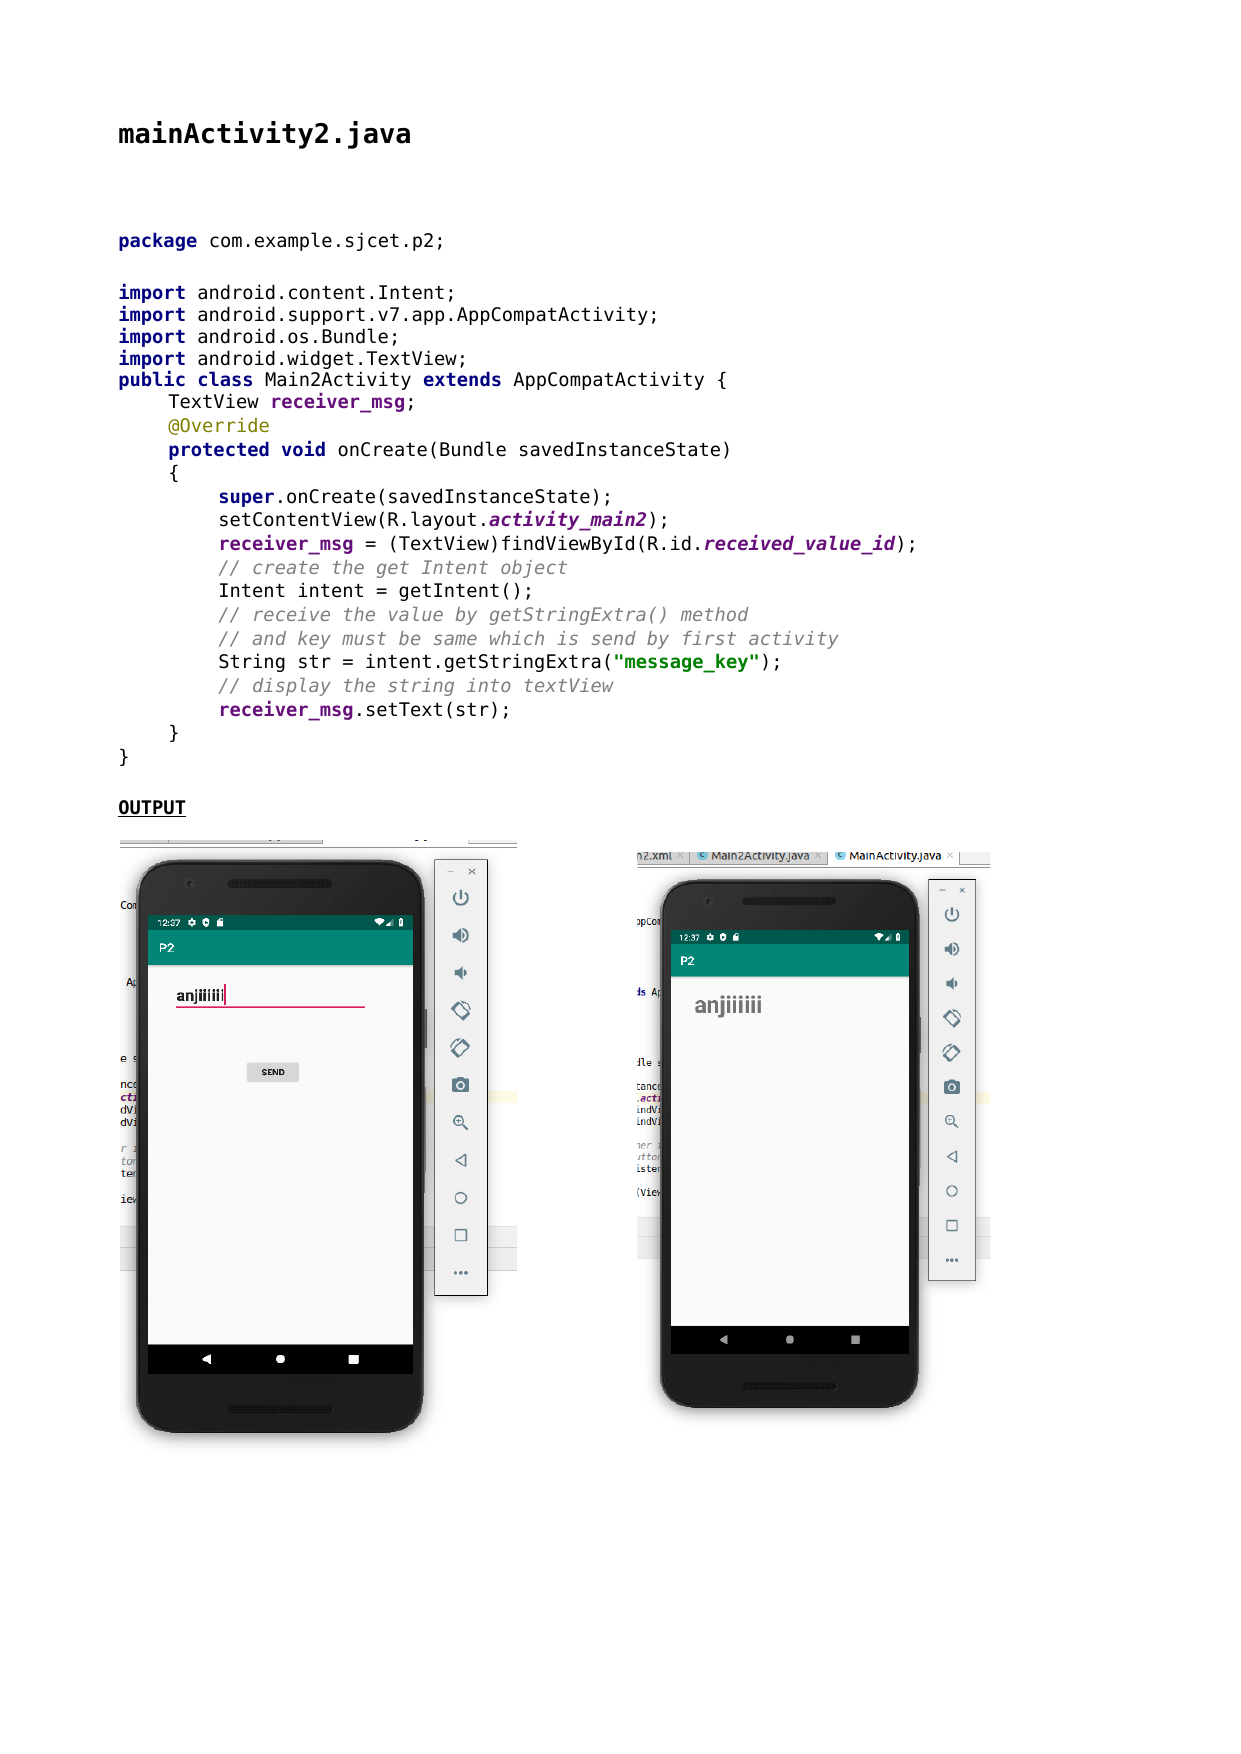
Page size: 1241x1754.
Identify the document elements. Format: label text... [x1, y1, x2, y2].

text receiver_msg.setText(str); [118, 699, 1122, 722]
picture [765, 852, 991, 1427]
text import android.os.Bundle; [118, 326, 1122, 347]
text } [118, 722, 1122, 746]
text setContentView(R.layout.activity_main2); [118, 509, 1122, 533]
text super.onCreate(savedInstanceState); [118, 486, 1122, 509]
text // create the get Intent object [118, 557, 1122, 580]
text // receive the value by getStringExtra() method [118, 604, 1122, 628]
text protected void onCreate(Bundle savedInstanceState) [118, 438, 1122, 462]
text TextView receiver_msg; [118, 391, 1122, 415]
text mainActivity2.java [118, 118, 1122, 150]
text import android.support.v7.app.AppCompatActivity; [118, 304, 1122, 326]
text public class Main2Activity extends AppCompatActivity { [118, 369, 1122, 391]
text OUTPUT [118, 797, 1122, 819]
text // display the string into textView [118, 675, 1122, 699]
text // and key must be same which is send by first activity [118, 628, 1122, 651]
text String str = intent.getStringExtra("message_key"); [118, 651, 1122, 675]
text Intent intent = getIntent(); [118, 580, 1122, 604]
text { [118, 462, 1122, 486]
text import android.widget.TextView; [118, 347, 1122, 369]
picture [271, 840, 518, 1455]
text receiver_msg = (TextView)findViewById(R.id.received_value_id); [118, 533, 1122, 557]
text import android.content.Intent; [118, 282, 1122, 304]
text package com.example.sjcet.p2; [118, 231, 1122, 252]
text } [118, 746, 1122, 768]
text @Override [118, 415, 1122, 438]
